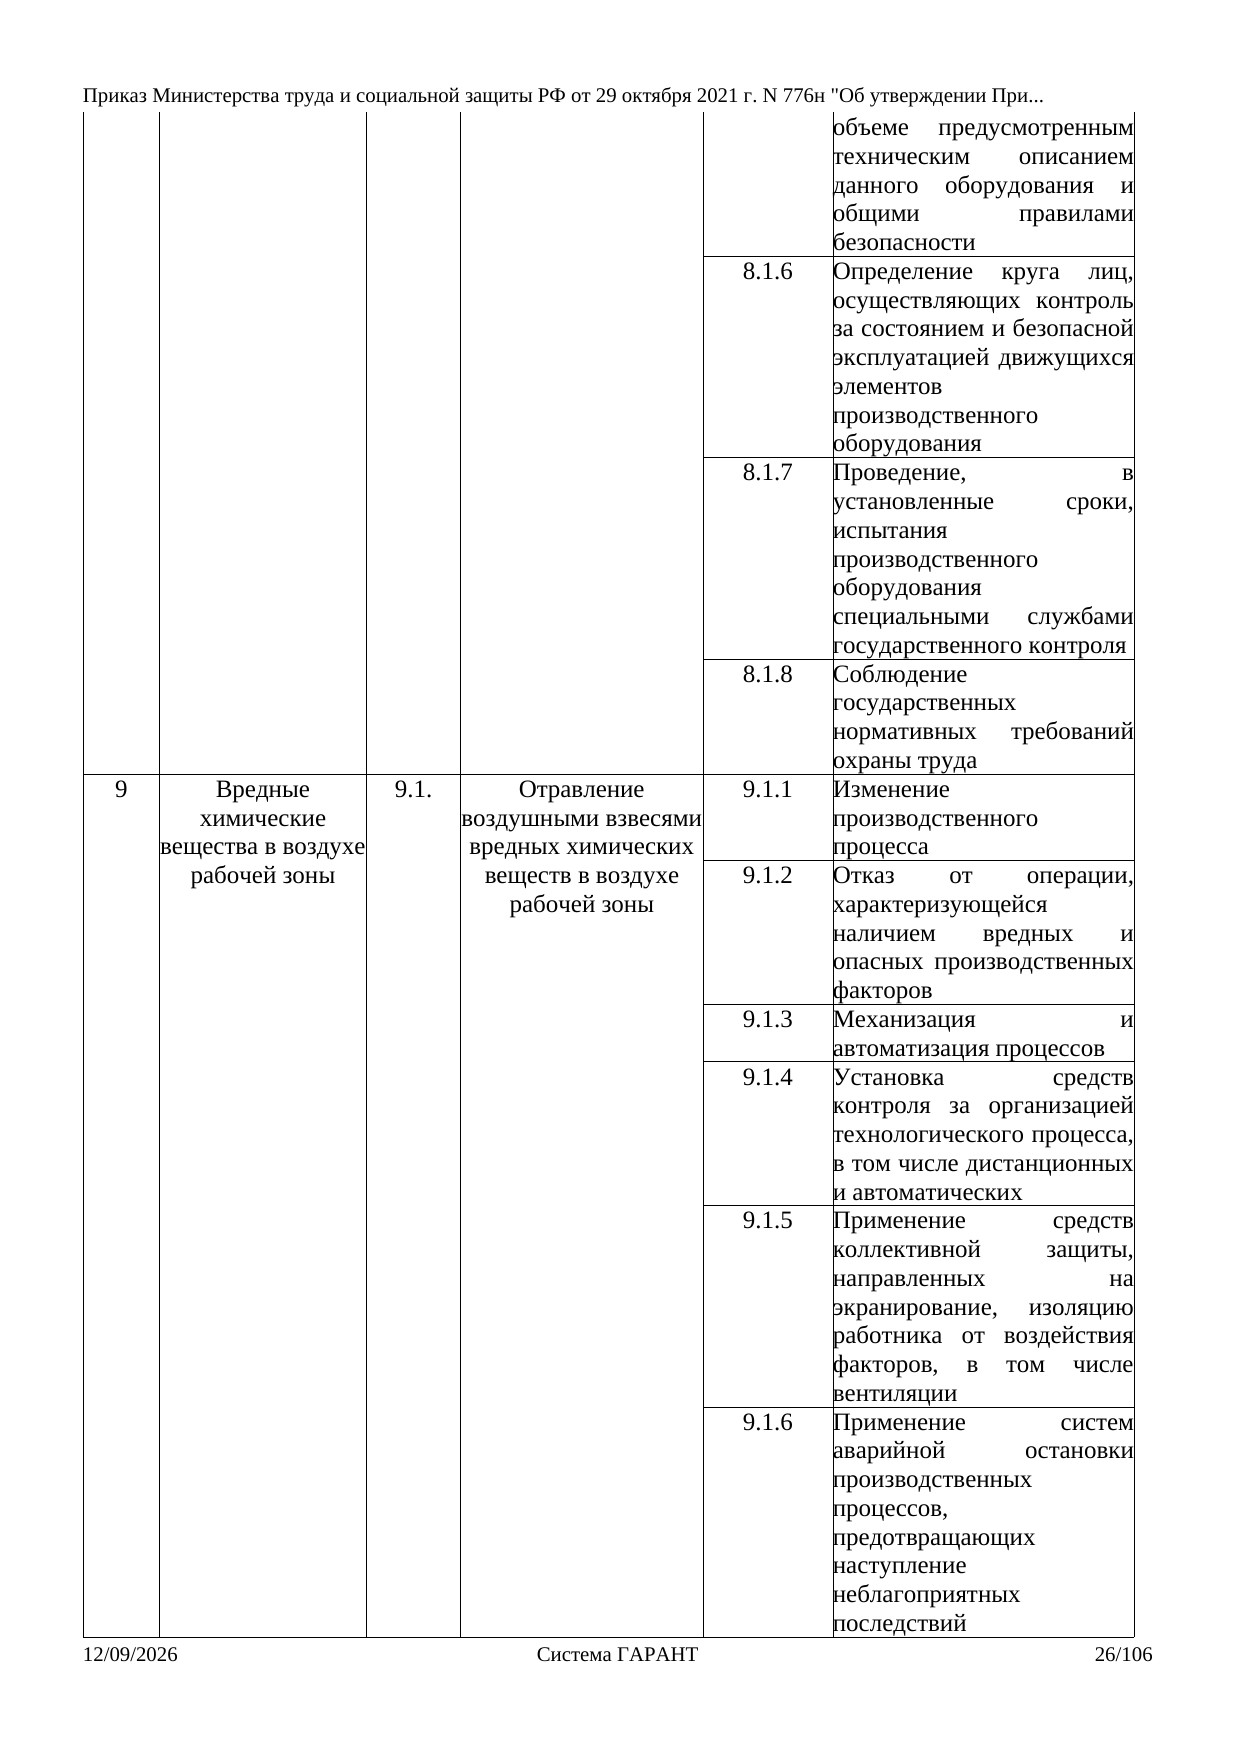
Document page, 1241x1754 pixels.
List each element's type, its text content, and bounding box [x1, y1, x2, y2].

table_cell Применение средств коллективной защиты, направленных на экранирование, изоляцию работника от воздействия факторов, в том числе вентиляции [834, 1206, 1134, 1407]
table_cell Вредные химические вещества в воздухе рабочей зоны [160, 775, 366, 1637]
table_cell [461, 112, 703, 774]
table_cell 8.1.8 [704, 660, 833, 774]
table_cell [704, 112, 833, 256]
table_cell Определение круга лиц, осуществляющих контроль за состоянием и безопасной эксплуатацией движущихся элементов производственного оборудования [834, 257, 1134, 457]
table_cell Проведение, в установленные сроки, испытания производственного оборудования специальными службами государственного контроля [834, 458, 1134, 659]
table_cell Применение систем аварийной остановки производственных процессов, предотвращающих наступление неблагоприятных последствий [834, 1408, 1134, 1637]
table_cell 8.1.7 [704, 458, 833, 659]
table_cell Изменение производственного процесса [834, 775, 1134, 860]
table_cell 8.1.6 [704, 257, 833, 457]
table_cell [367, 112, 460, 774]
table_cell 9 [84, 775, 159, 1637]
table_cell 9.1.4 [704, 1062, 833, 1205]
table_cell [84, 112, 159, 774]
table_cell 9.1.3 [704, 1005, 833, 1061]
table_cell Отравление воздушными взвесями вредных химических веществ в воздухе рабочей зоны [461, 775, 703, 1637]
table_cell 9.1. [367, 775, 460, 1637]
table_cell Отказ от операции, характеризующейся наличием вредных и опасных производственных факторов [834, 861, 1134, 1004]
table_cell Установка средств контроля за организацией технологического процесса, в том числе дистанционных и автоматических [834, 1062, 1134, 1205]
table_cell 9.1.2 [704, 861, 833, 1004]
table_cell 9.1.6 [704, 1408, 833, 1637]
table_cell 9.1.1 [704, 775, 833, 860]
table_cell [160, 112, 366, 774]
table_cell объеме предусмотренным техническим описанием данного оборудования и общими правилами безопасности [834, 112, 1134, 256]
table_cell Механизация и автоматизация процессов [834, 1005, 1134, 1061]
table_cell Соблюдение государственных нормативных требований охраны труда [834, 660, 1134, 774]
table_cell 9.1.5 [704, 1206, 833, 1407]
